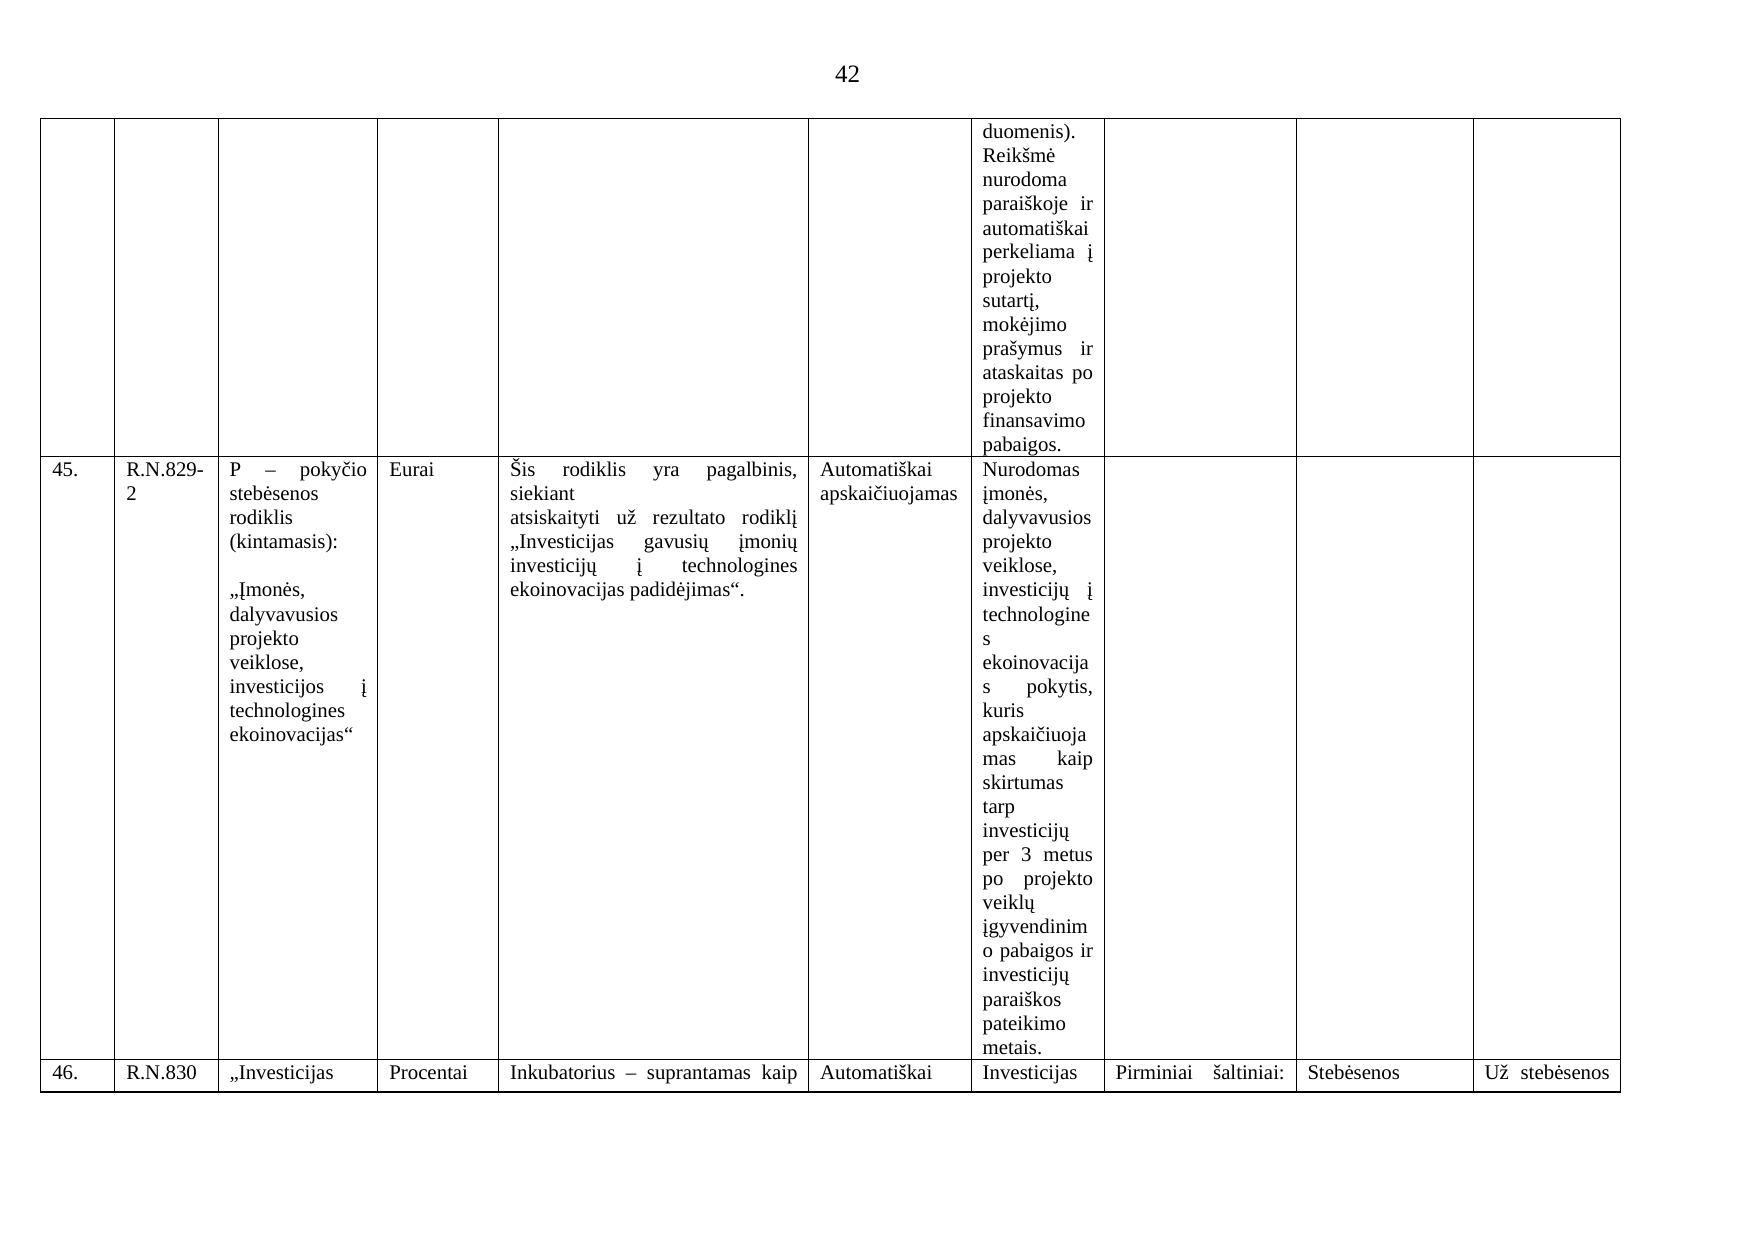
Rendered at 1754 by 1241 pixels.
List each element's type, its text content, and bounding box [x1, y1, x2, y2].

table_cell [41, 119, 114, 456]
table_cell [1297, 457, 1473, 1059]
table_cell Automatiškai [809, 1060, 971, 1091]
table_cell [115, 119, 218, 456]
table_cell [1474, 119, 1620, 456]
table_cell [499, 119, 808, 456]
table_cell Stebėsenos [1297, 1060, 1473, 1091]
table_cell R.N.829-2 [115, 457, 218, 1059]
table_cell Nurodomas įmonės, dalyvavusios projekto veiklose, investicijų į technologines ekoinovacijas pokytis, kuris apskaičiuojamas kaip skirtumas tarp investicijų per 3 metus po projekto veiklų įgyvendinimo pabaigos ir investicijų paraiškos pateikimo metais. [972, 457, 1104, 1059]
table_cell duomenis). Reikšmė nurodoma paraiškoje ir automatiškai perkeliama į projekto sutartį, mokėjimo prašymus ir ataskaitas po projekto finansavimo pabaigos. [972, 119, 1104, 456]
table_cell Investicijas [972, 1060, 1104, 1091]
table_cell [1297, 119, 1473, 456]
table_cell Inkubatorius – suprantamas kaip [499, 1060, 808, 1091]
table_cell [809, 119, 971, 456]
table_cell [378, 119, 498, 456]
table_cell [1474, 457, 1620, 1059]
table_cell P – pokyčio stebėsenos rodiklis (kintamasis): „Įmonės, dalyvavusios projekto veiklose, investicijos į technologines ekoinovacijas“ [219, 457, 377, 1059]
table_cell [1105, 119, 1296, 456]
table_cell Už stebėsenos [1474, 1060, 1620, 1091]
table_cell 45. [41, 457, 114, 1059]
table_cell R.N.830 [115, 1060, 218, 1091]
table_cell 46. [41, 1060, 114, 1091]
table_cell [1105, 457, 1296, 1059]
table_cell Eurai [378, 457, 498, 1059]
table_cell „Investicijas [219, 1060, 377, 1091]
table_cell Pirminiai šaltiniai: [1105, 1060, 1296, 1091]
table_cell [219, 119, 377, 456]
table_cell Automatiškai apskaičiuojamas [809, 457, 971, 1059]
table_cell Šis rodiklis yra pagalbinis, siekiant atsiskaityti už rezultato rodiklį „Investicijas gavusių įmonių investicijų į technologines ekoinovacijas padidėjimas“. [499, 457, 808, 1059]
table_cell Procentai [378, 1060, 498, 1091]
